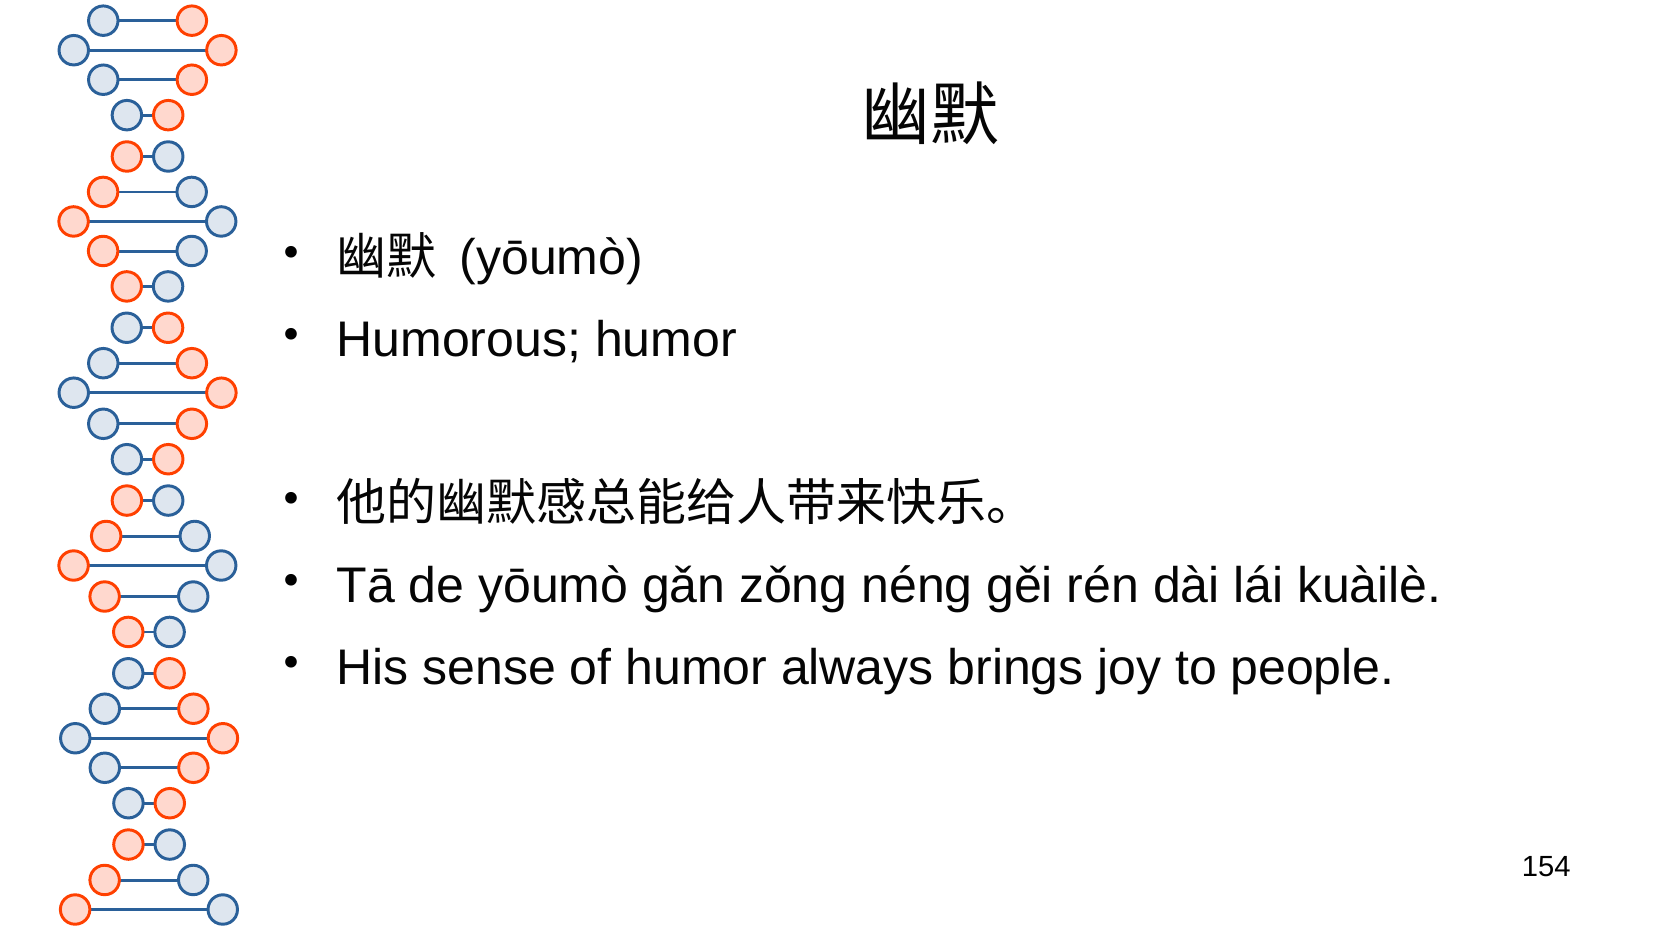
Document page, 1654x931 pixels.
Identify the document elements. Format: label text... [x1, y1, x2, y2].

title 幽默 [265, 35, 1595, 189]
list 幽默 (yōumò) Humorous; humor 他的幽默感总能给人带来快乐。 Tā de yōumò gǎn zǒng néng gěi rén dài lái kuàilè. His sense of humor always brings joy to people. [265, 224, 1595, 764]
